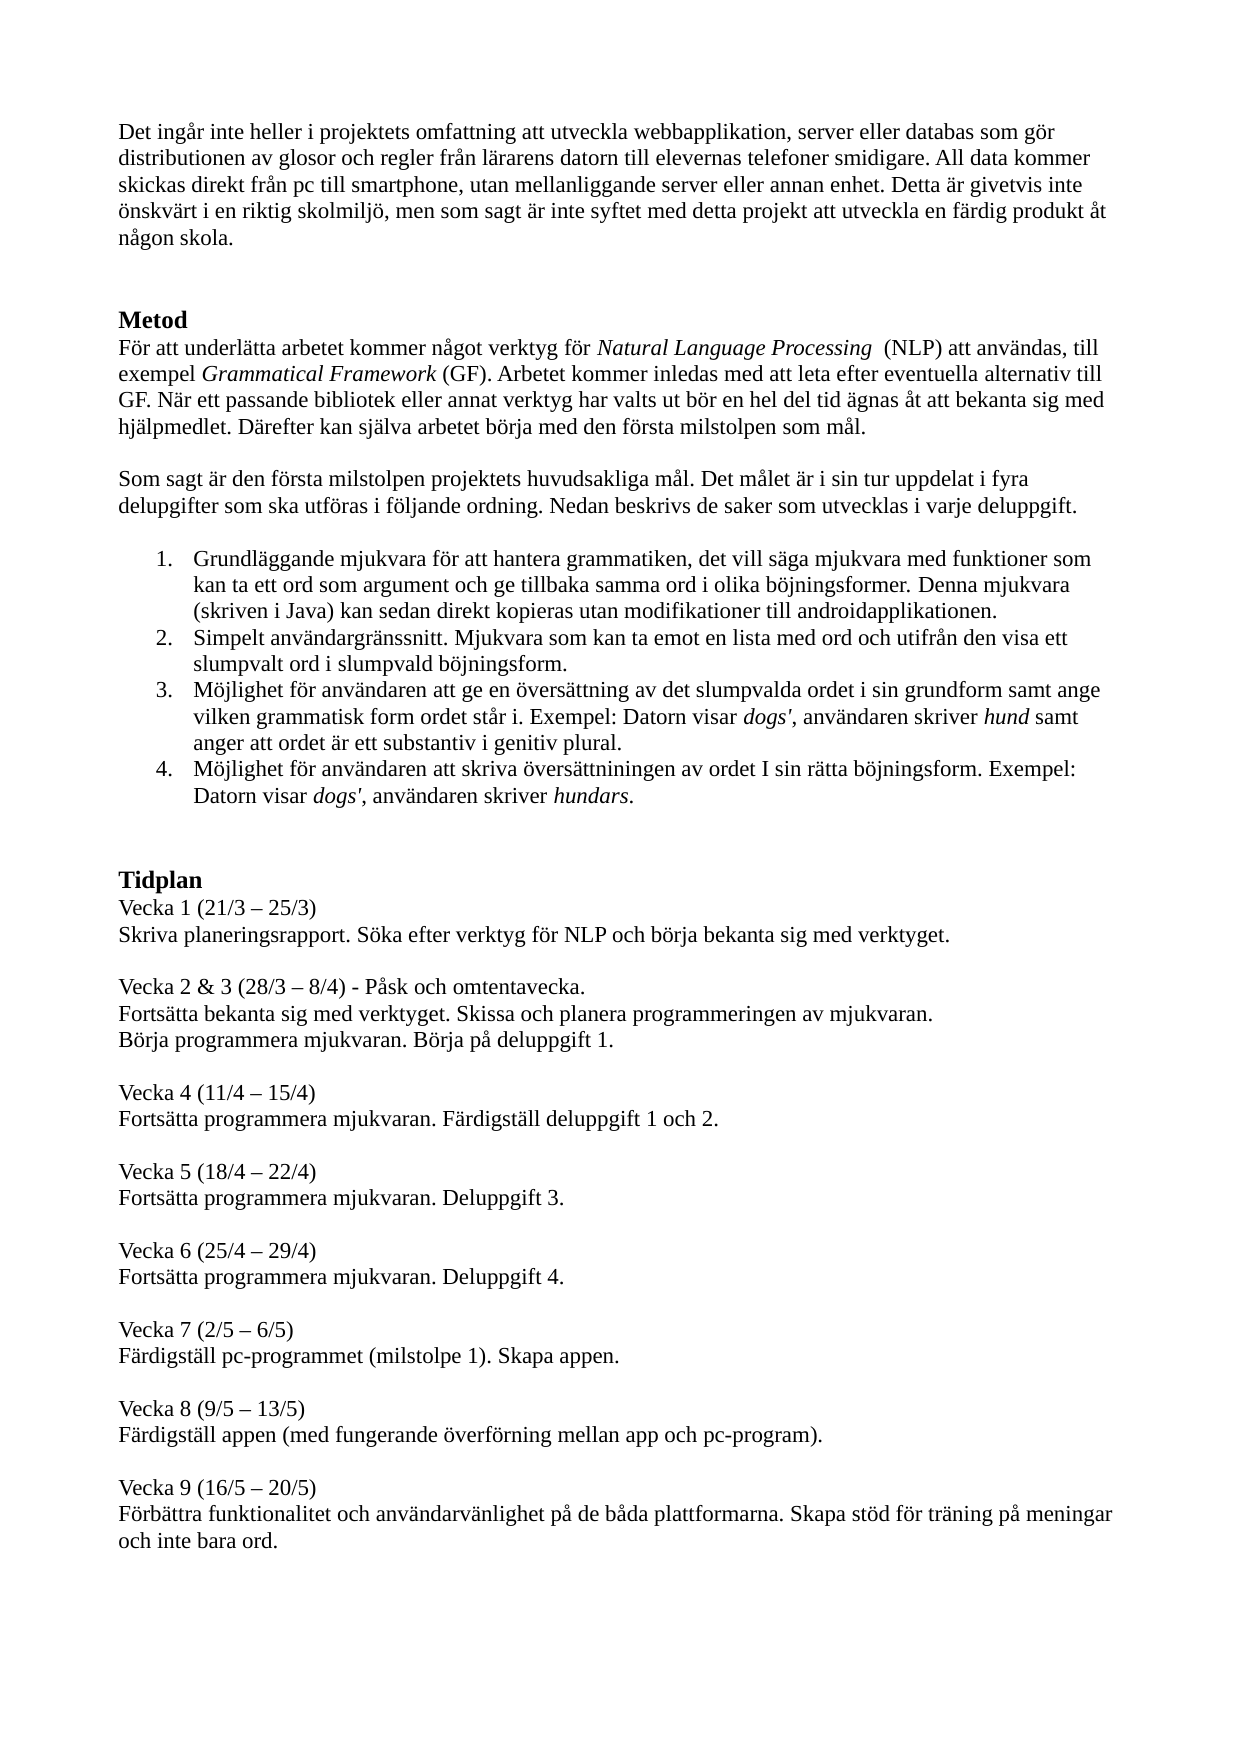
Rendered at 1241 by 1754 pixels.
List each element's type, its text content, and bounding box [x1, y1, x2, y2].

text Skriva planeringsrapport. Söka efter verktyg för NLP och börja bekanta sig med verktyget. [118, 921, 1122, 947]
text Som sagt är den första milstolpen projektets huvudsakliga mål. Det målet är i sin tur uppdelat i fyra delupgifter som ska utföras i följande ordning. Nedan beskrivs de saker som utvecklas i varje deluppgift. [118, 466, 1122, 518]
list Möjlighet för användaren att skriva översättniningen av ordet I sin rätta böjningsform. Exempel: Datorn visar dogs', användaren skriver hundars. [156, 755, 1122, 808]
text Förbättra funktionalitet och användarvänlighet på de båda plattformarna. Skapa stöd för träning på meningar och inte bara ord. [118, 1501, 1122, 1553]
text Färdigställ appen (med fungerande överförning mellan app och pc-program). [118, 1421, 1122, 1448]
text Fortsätta programmera mjukvaran. Färdigställ deluppgift 1 och 2. [118, 1105, 1122, 1132]
list Möjlighet för användaren att ge en översättning av det slumpvalda ordet i sin grundform samt ange vilken grammatisk form ordet står i. Exempel: Datorn visar dogs', användaren skriver hund samt anger att ordet är ett substantiv i genitiv plural. [156, 676, 1122, 755]
text Vecka 6 (25/4 – 29/4) [118, 1237, 1122, 1263]
text Vecka 8 (9/5 – 13/5) [118, 1395, 1122, 1421]
text Det ingår inte heller i projektets omfattning att utveckla webbapplikation, server eller databas som gör distributionen av glosor och regler från lärarens datorn till elevernas telefoner smidigare. All data kommer skickas direkt från pc till smartphone, utan mellanliggande server eller annan enhet. Detta är givetvis inte önskvärt i en riktig skolmiljö, men som sagt är inte syftet med detta projekt att utveckla en färdig produkt åt någon skola. [118, 118, 1122, 250]
text Färdigställ pc-programmet (milstolpe 1). Skapa appen. [118, 1342, 1122, 1369]
text Börja programmera mjukvaran. Börja på deluppgift 1. [118, 1026, 1122, 1052]
text Vecka 1 (21/3 – 25/3) [118, 894, 1122, 921]
text Vecka 5 (18/4 – 22/4) [118, 1158, 1122, 1184]
text För att underlätta arbetet kommer något verktyg för Natural Language Processing (NLP) att användas, till exempel Grammatical Framework (GF). Arbetet kommer inledas med att leta efter eventuella alternativ till GF. När ett passande bibliotek eller annat verktyg har valts ut bör en hel del tid ägnas åt att bekanta sig med hjälpmedlet. Därefter kan själva arbetet börja med den första milstolpen som mål. [118, 334, 1122, 439]
text Vecka 9 (16/5 – 20/5) [118, 1474, 1122, 1501]
text Vecka 7 (2/5 – 6/5) [118, 1316, 1122, 1342]
text Metod [118, 305, 1122, 334]
text Fortsätta programmera mjukvaran. Deluppgift 3. [118, 1184, 1122, 1211]
text Vecka 2 & 3 (28/3 – 8/4) - Påsk och omtentavecka. [118, 973, 1122, 1000]
text Tidplan [118, 866, 1122, 894]
text Vecka 4 (11/4 – 15/4) [118, 1079, 1122, 1105]
list Grundläggande mjukvara för att hantera grammatiken, det vill säga mjukvara med funktioner som kan ta ett ord som argument och ge tillbaka samma ord i olika böjningsformer. Denna mjukvara (skriven i Java) kan sedan direkt kopieras utan modifikationer till androidapplikationen. [156, 544, 1122, 624]
list Simpelt användargränssnitt. Mjukvara som kan ta emot en lista med ord och utifrån den visa ett slumpvalt ord i slumpvald böjningsform. [156, 624, 1122, 676]
text Fortsätta bekanta sig med verktyget. Skissa och planera programmeringen av mjukvaran. [118, 1000, 1122, 1026]
text Fortsätta programmera mjukvaran. Deluppgift 4. [118, 1263, 1122, 1290]
